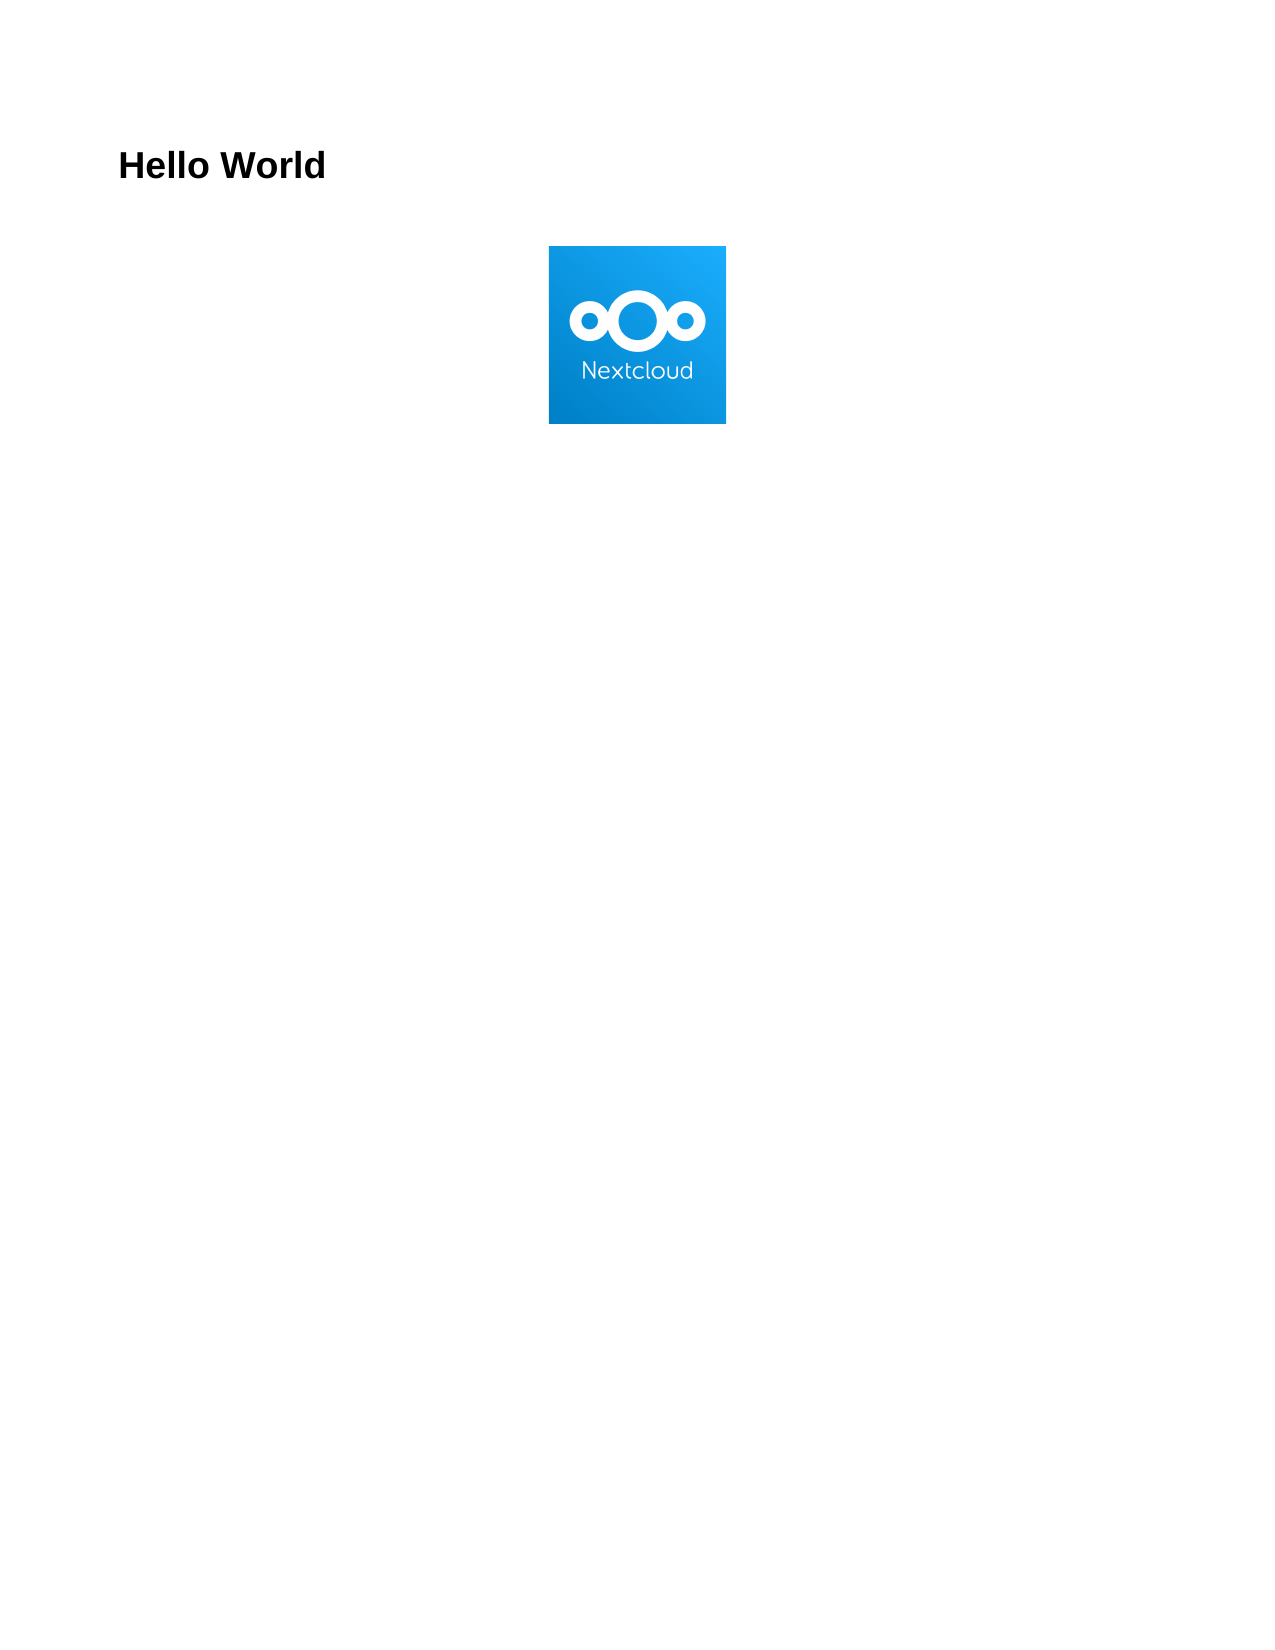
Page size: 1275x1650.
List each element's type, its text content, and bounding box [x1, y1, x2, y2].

subtitle Hello World [118, 143, 1157, 186]
picture [548, 398, 578, 424]
picture [548, 246, 727, 424]
picture [548, 363, 618, 424]
